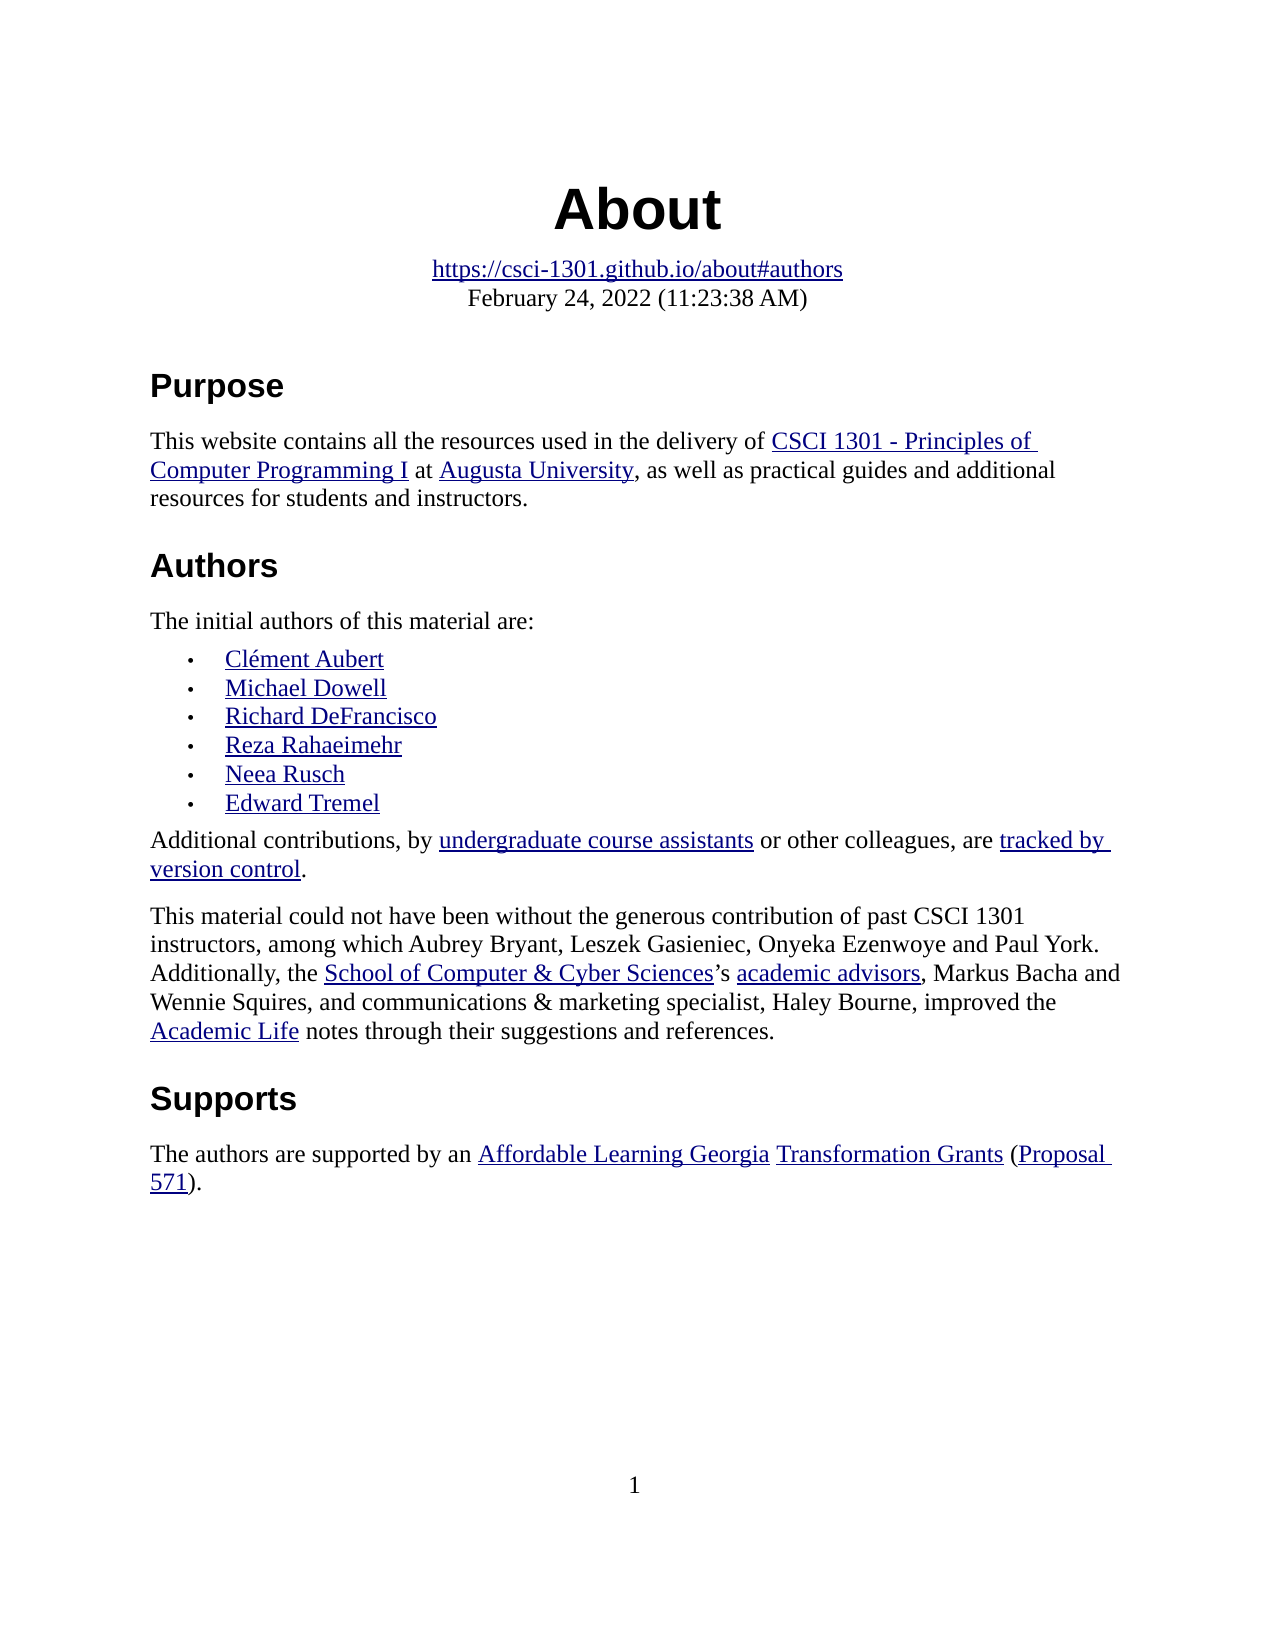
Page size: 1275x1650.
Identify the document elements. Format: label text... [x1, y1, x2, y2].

list Edward Tremel [187, 788, 1125, 816]
subtitle Supports [150, 1078, 1125, 1117]
text February 24, 2022 (11:23:38 AM) [150, 283, 1125, 312]
list Clément Aubert [187, 644, 1125, 673]
subtitle Purpose [150, 366, 1125, 404]
text This website contains all the resources used in the delivery of CSCI 1301 - Principles of Computer Programming I at Augusta University, as well as practical guides and additional resources for students and instructors. [150, 426, 1125, 512]
text Additional contributions, by undergraduate course assistants or other colleagues, are tracked by version control. [150, 825, 1125, 883]
list Reza Rahaeimehr [187, 730, 1125, 759]
title About [150, 175, 1125, 242]
list Neea Rusch [187, 759, 1125, 788]
list Richard DeFrancisco [187, 701, 1125, 730]
text https://csci-1301.github.io/about#authors [150, 254, 1125, 283]
text The authors are supported by an Affordable Learning Georgia Transformation Grants (Proposal 571). [150, 1139, 1125, 1196]
list Michael Dowell [187, 673, 1125, 701]
text The initial authors of this material are: [150, 606, 1125, 635]
text This material could not have been without the generous contribution of past CSCI 1301 instructors, among which Aubrey Bryant, Leszek Gasieniec, Onyeka Ezenwoye and Paul York. Additionally, the School of Computer & Cyber Sciences’s academic advisors, Markus Bacha and Wennie Squires, and communications & marketing specialist, Haley Bourne, improved the Academic Life notes through their suggestions and references. [150, 901, 1125, 1044]
subtitle Authors [150, 546, 1125, 585]
